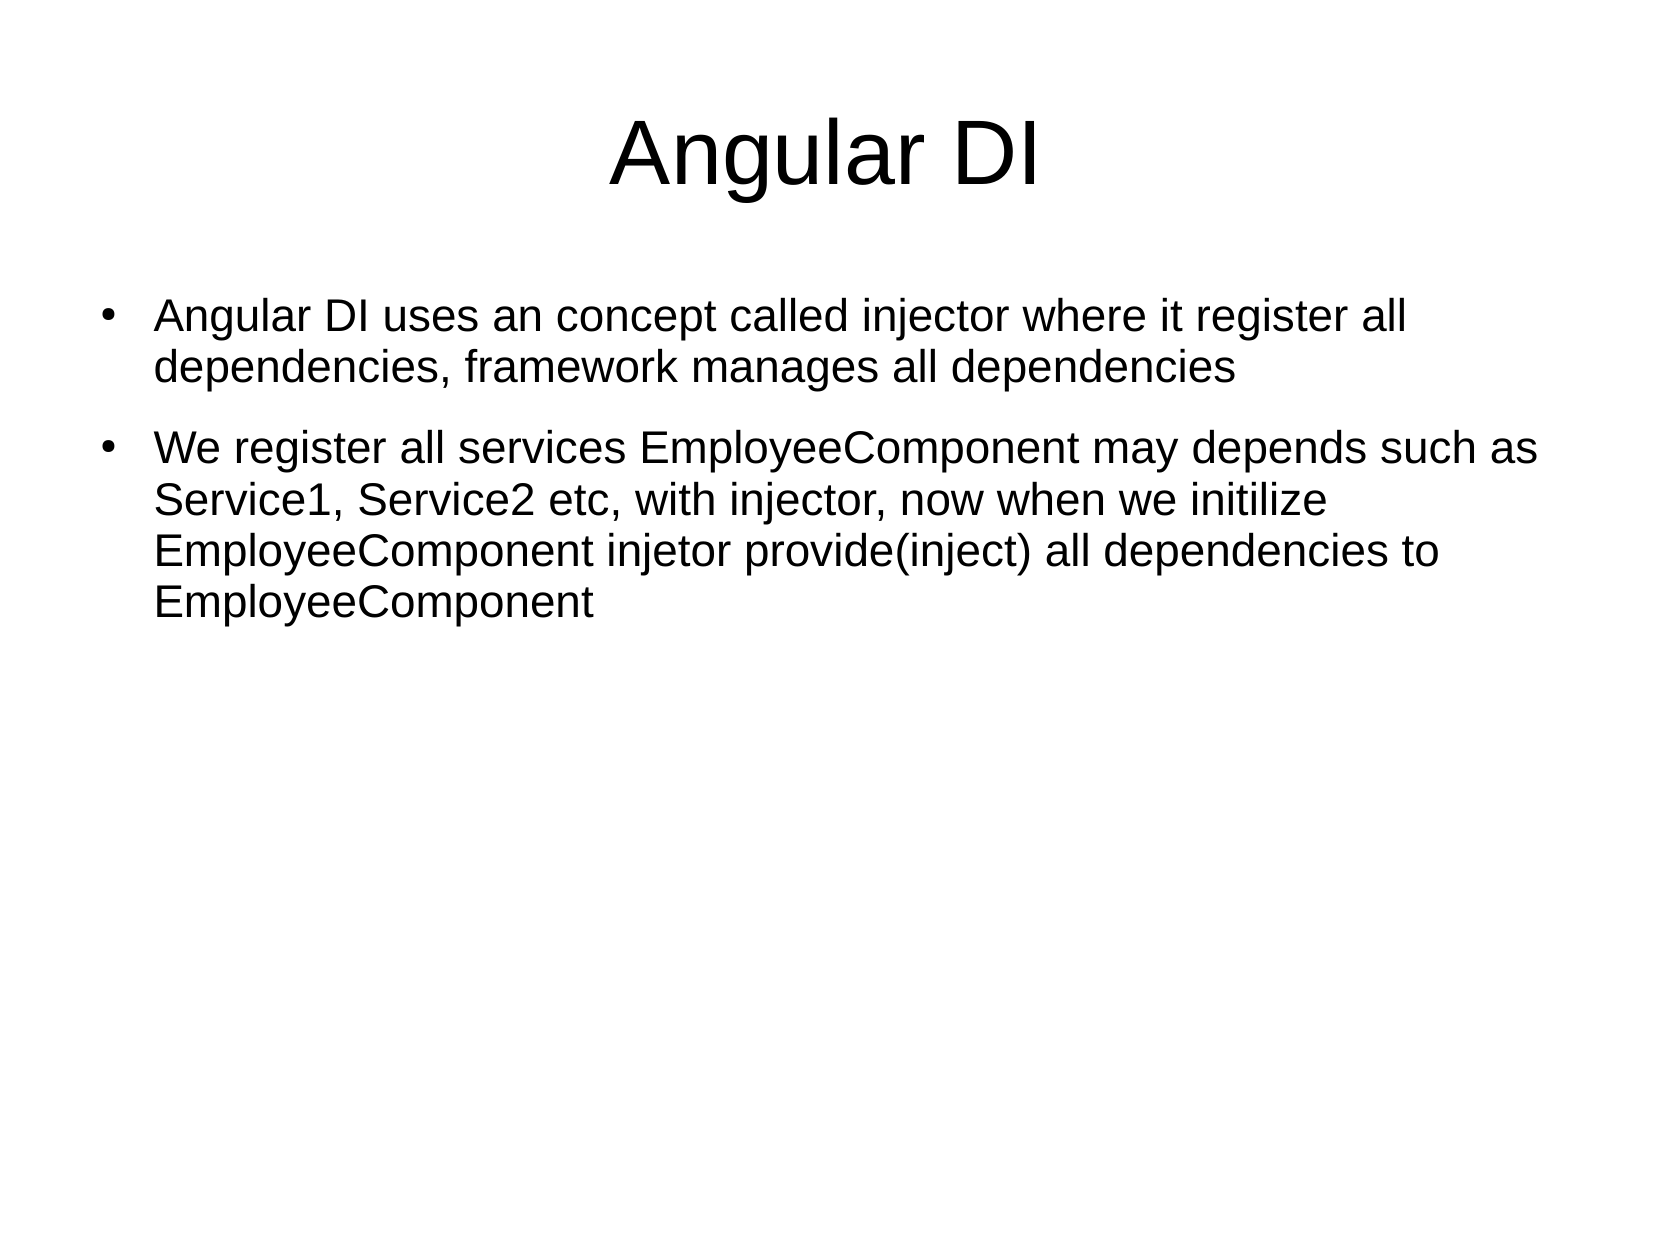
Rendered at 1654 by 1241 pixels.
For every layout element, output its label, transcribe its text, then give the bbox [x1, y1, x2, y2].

title Angular DI [82, 49, 1571, 257]
list Angular DI uses an concept called injector where it register all dependencies, framework manages all dependencies We register all services EmployeeComponent may depends such as Service1, Service2 etc, with injector, now when we initilize EmployeeComponent injetor provide(inject) all dependencies to EmployeeComponent [82, 290, 1571, 1010]
